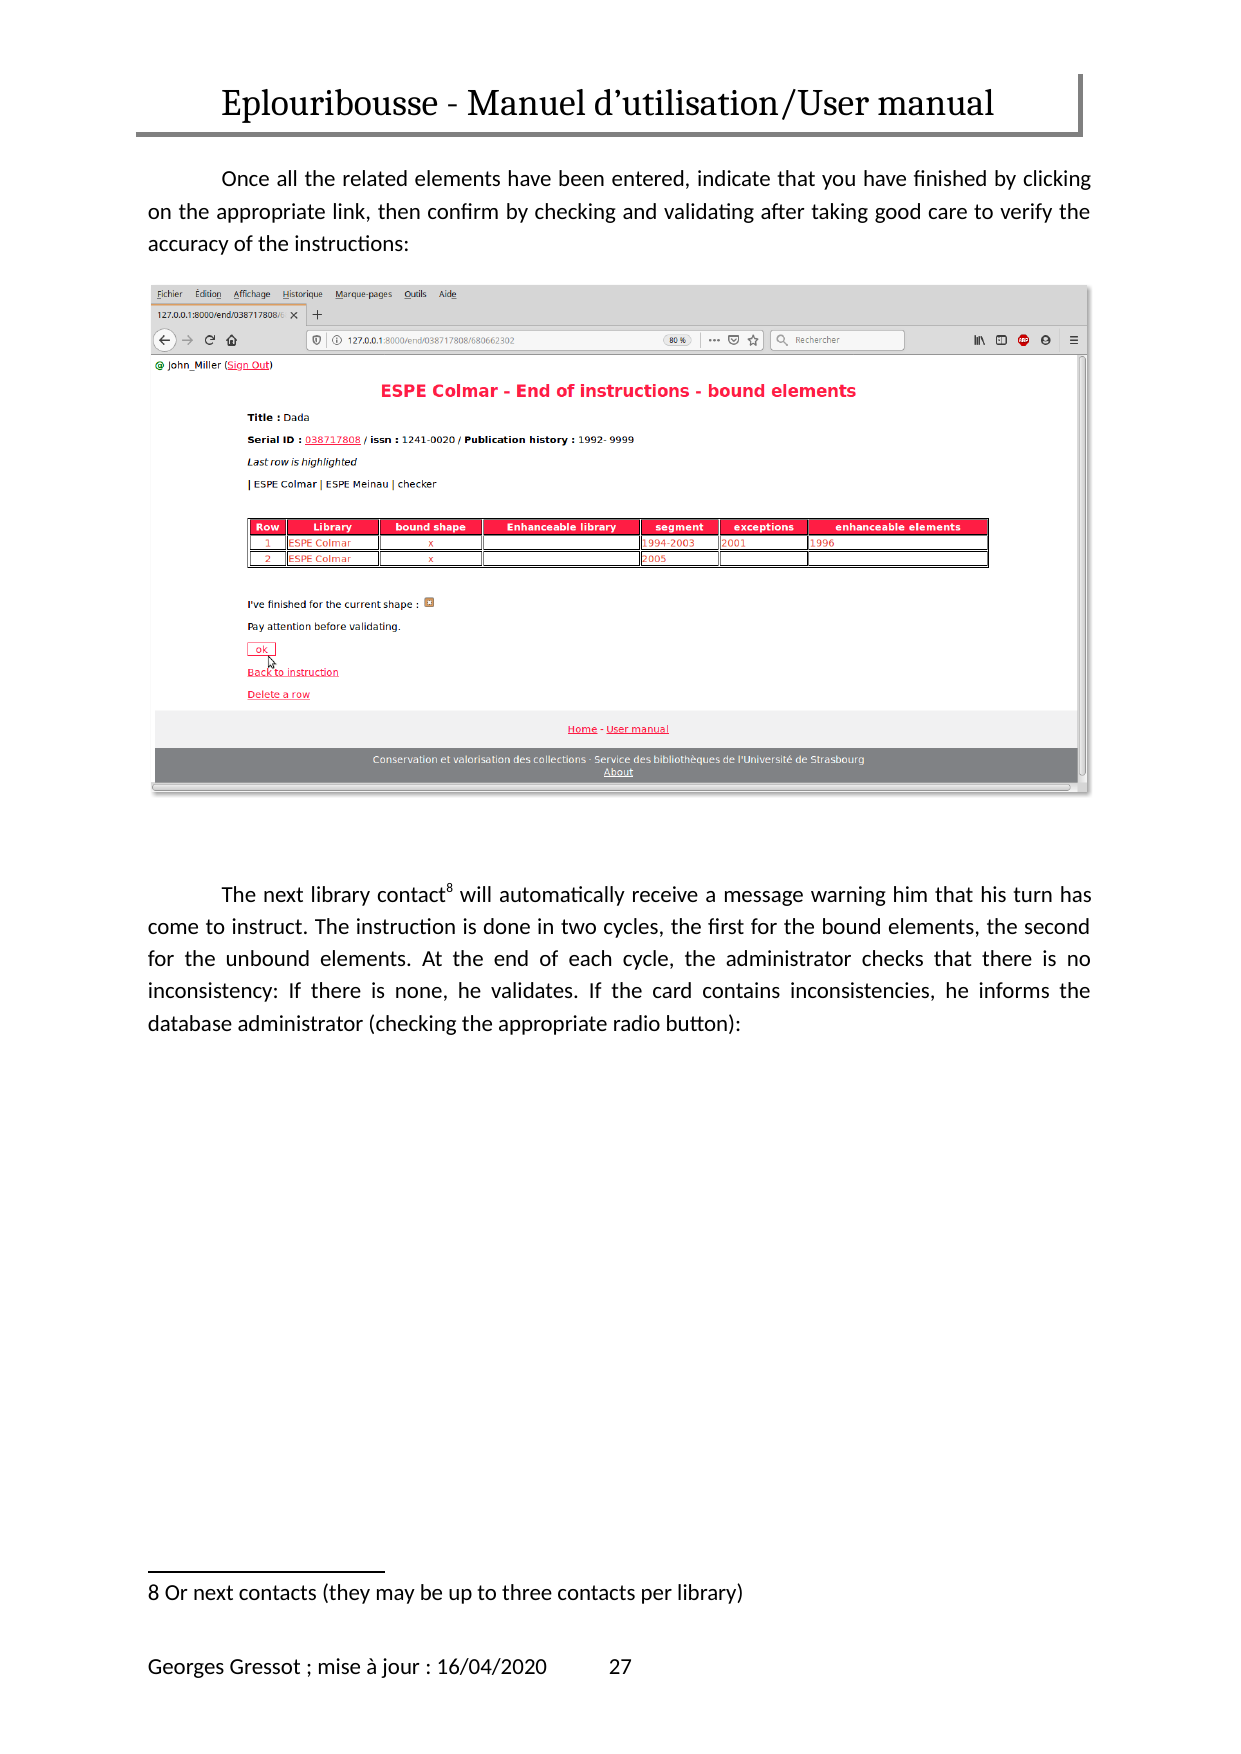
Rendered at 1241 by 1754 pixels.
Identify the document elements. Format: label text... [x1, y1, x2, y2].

text Once all the related elements have been entered, indicate that you have finished by clicking on the appropriate link, then confirm by checking and validating after taking good care to verify the accuracy of the instructions: [148, 164, 1093, 257]
text The next library contact will automatically receive a message warning him that his turn has come to instruct. The instruction is done in two cycles, the first for the bound elements, the second for the unbound elements. At the end of each cycle, the administrator checks that there is no inconsistency: If there is none, he validates. If the card contains inconsistencies, he informs the database administrator (checking the appropriate radio button): [148, 880, 1093, 1037]
text Or next contacts (they may be up to three contacts per library) [148, 1578, 1093, 1606]
picture [147, 282, 1093, 798]
